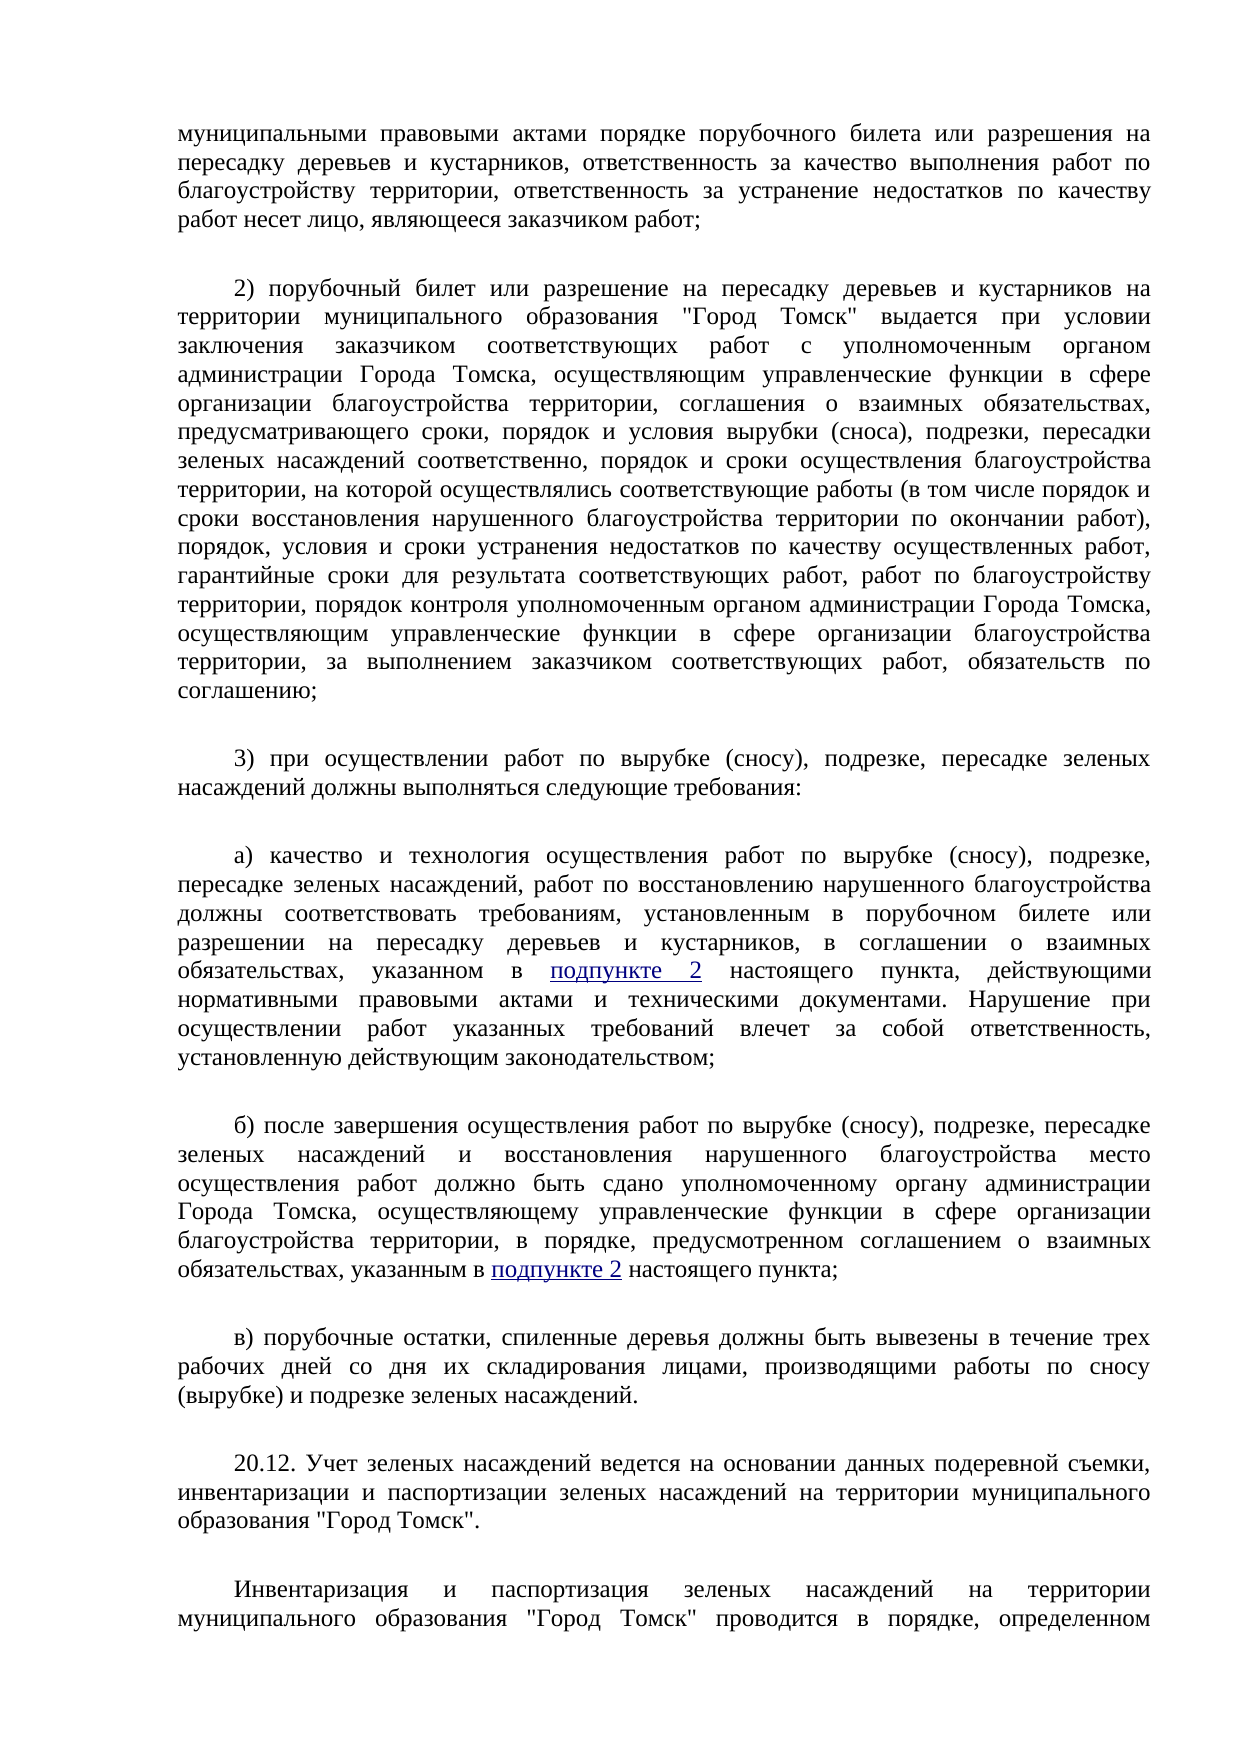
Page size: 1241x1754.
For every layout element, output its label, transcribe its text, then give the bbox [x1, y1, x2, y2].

text б) после завершения осуществления работ по вырубке (сносу), подрезке, пересадке зеленых насаждений и восстановления нарушенного благоустройства место осуществления работ должно быть сдано уполномоченному органу администрации Города Томска, осуществляющему управленческие функции в сфере организации благоустройства территории, в порядке, предусмотренном соглашением о взаимных обязательствах, указанным в подпункте 2 настоящего пункта; [177, 1110, 1152, 1283]
text муниципальными правовыми актами порядке порубочного билета или разрешения на пересадку деревьев и кустарников, ответственность за качество выполнения работ по благоустройству территории, ответственность за устранение недостатков по качеству работ несет лицо, являющееся заказчиком работ; [177, 118, 1152, 233]
text а) качество и технология осуществления работ по вырубке (сносу), подрезке, пересадке зеленых насаждений, работ по восстановлению нарушенного благоустройства должны соответствовать требованиям, установленным в порубочном билете или разрешении на пересадку деревьев и кустарников, в соглашении о взаимных обязательствах, указанном в подпункте 2 настоящего пункта, действующими нормативными правовыми актами и техническими документами. Нарушение при осуществлении работ указанных требований влечет за собой ответственность, установленную действующим законодательством; [177, 841, 1152, 1071]
text 20.12. Учет зеленых насаждений ведется на основании данных подеревной съемки, инвентаризации и паспортизации зеленых насаждений на территории муниципального образования "Город Томск". [177, 1448, 1152, 1534]
text 2) порубочный билет или разрешение на пересадку деревьев и кустарников на территории муниципального образования "Город Томск" выдается при условии заключения заказчиком соответствующих работ с уполномоченным органом администрации Города Томска, осуществляющим управленческие функции в сфере организации благоустройства территории, соглашения о взаимных обязательствах, предусматривающего сроки, порядок и условия вырубки (сноса), подрезки, пересадки зеленых насаждений соответственно, порядок и сроки осуществления благоустройства территории, на которой осуществлялись соответствующие работы (в том числе порядок и сроки восстановления нарушенного благоустройства территории по окончании работ), порядок, условия и сроки устранения недостатков по качеству осуществленных работ, гарантийные сроки для результата соответствующих работ, работ по благоустройству территории, порядок контроля уполномоченным органом администрации Города Томска, осуществляющим управленческие функции в сфере организации благоустройства территории, за выполнением заказчиком соответствующих работ, обязательств по соглашению; [177, 273, 1152, 704]
text 3) при осуществлении работ по вырубке (сносу), подрезке, пересадке зеленых насаждений должны выполняться следующие требования: [177, 743, 1152, 801]
text в) порубочные остатки, спиленные деревья должны быть вывезены в течение трех рабочих дней со дня их складирования лицами, производящими работы по сносу (вырубке) и подрезке зеленых насаждений. [177, 1322, 1152, 1408]
text Инвентаризация и паспортизация зеленых насаждений на территории муниципального образования "Город Томск" проводится в порядке, определенном [177, 1574, 1152, 1631]
